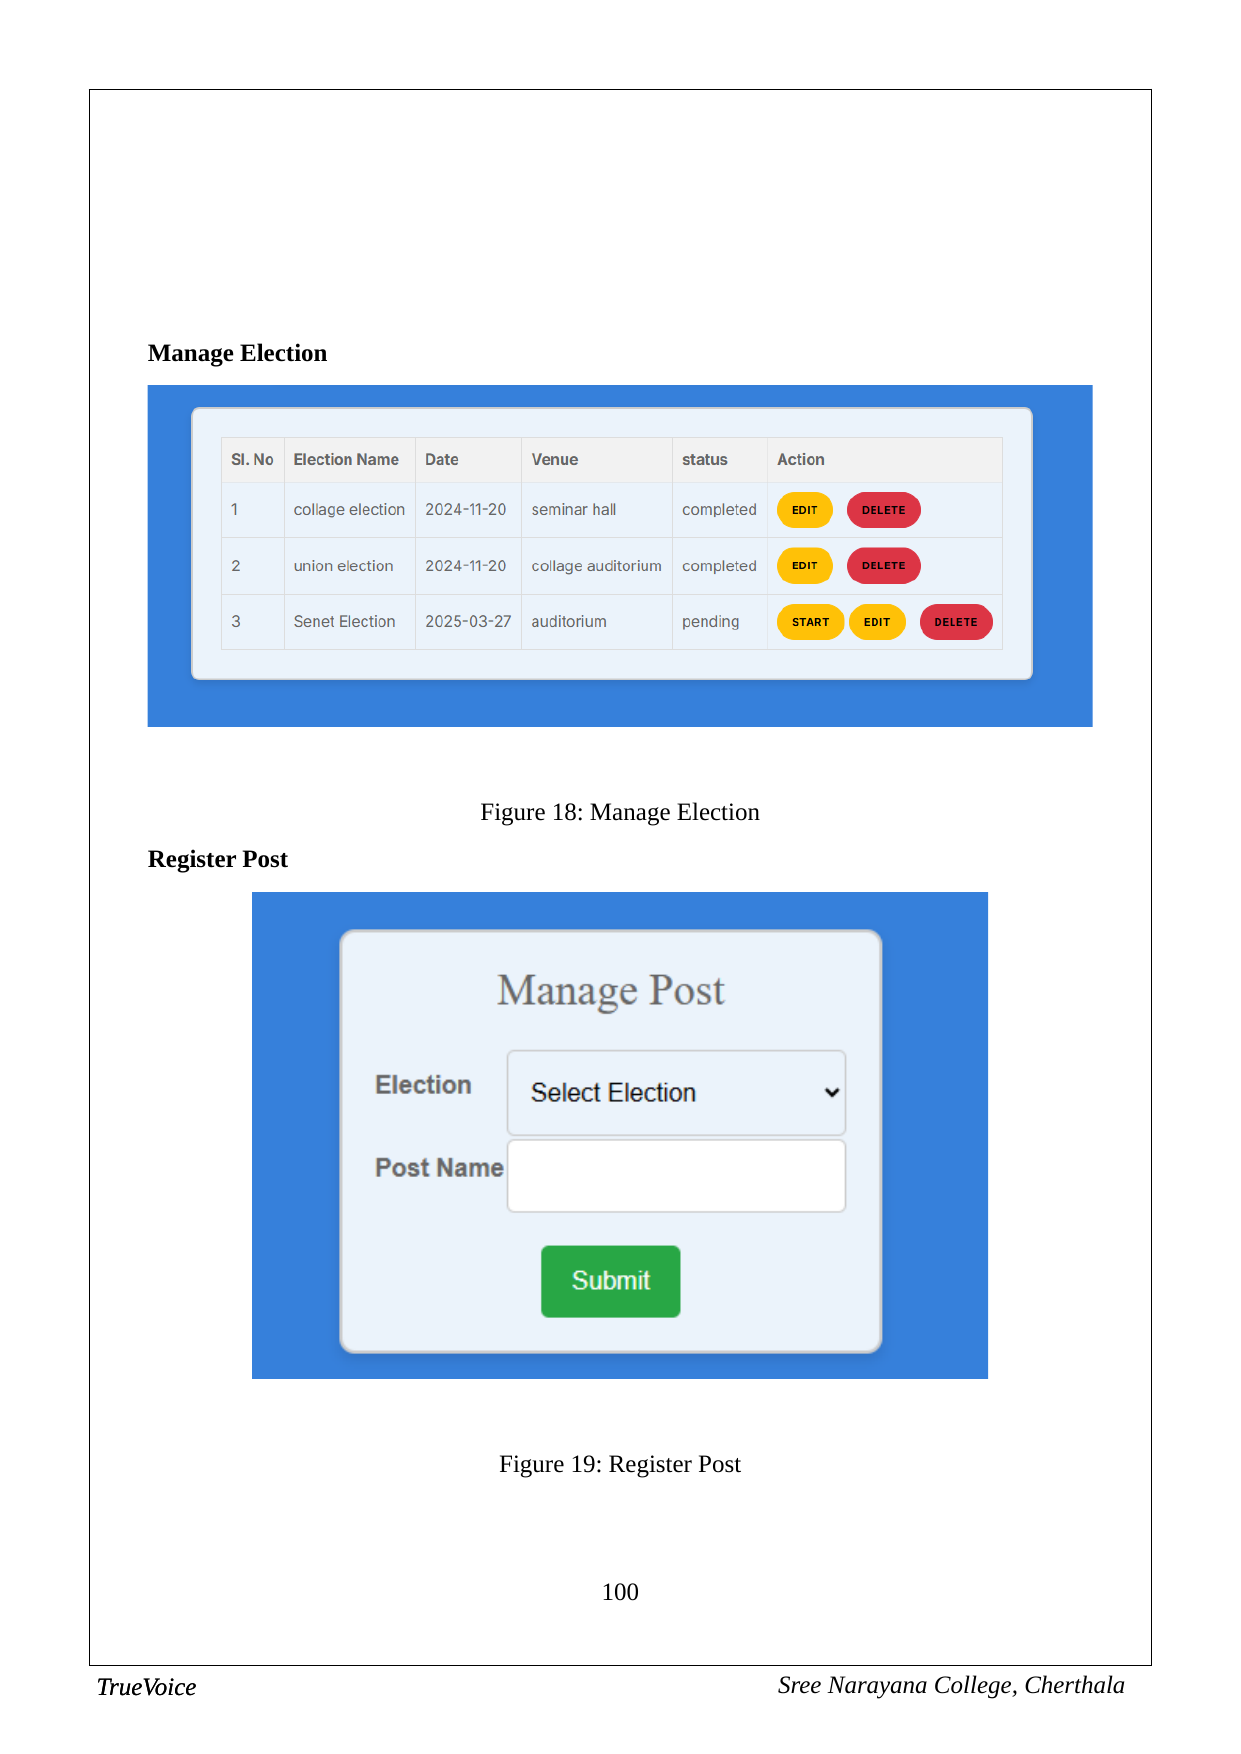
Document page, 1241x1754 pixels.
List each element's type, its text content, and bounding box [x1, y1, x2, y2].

text Register Post [148, 844, 1092, 873]
picture [252, 892, 989, 1379]
text Figure 18: Manage Election [148, 797, 1092, 826]
picture [147, 385, 1093, 727]
text Manage Election [148, 338, 1092, 367]
text Figure 19: Register Post [148, 1449, 1092, 1478]
